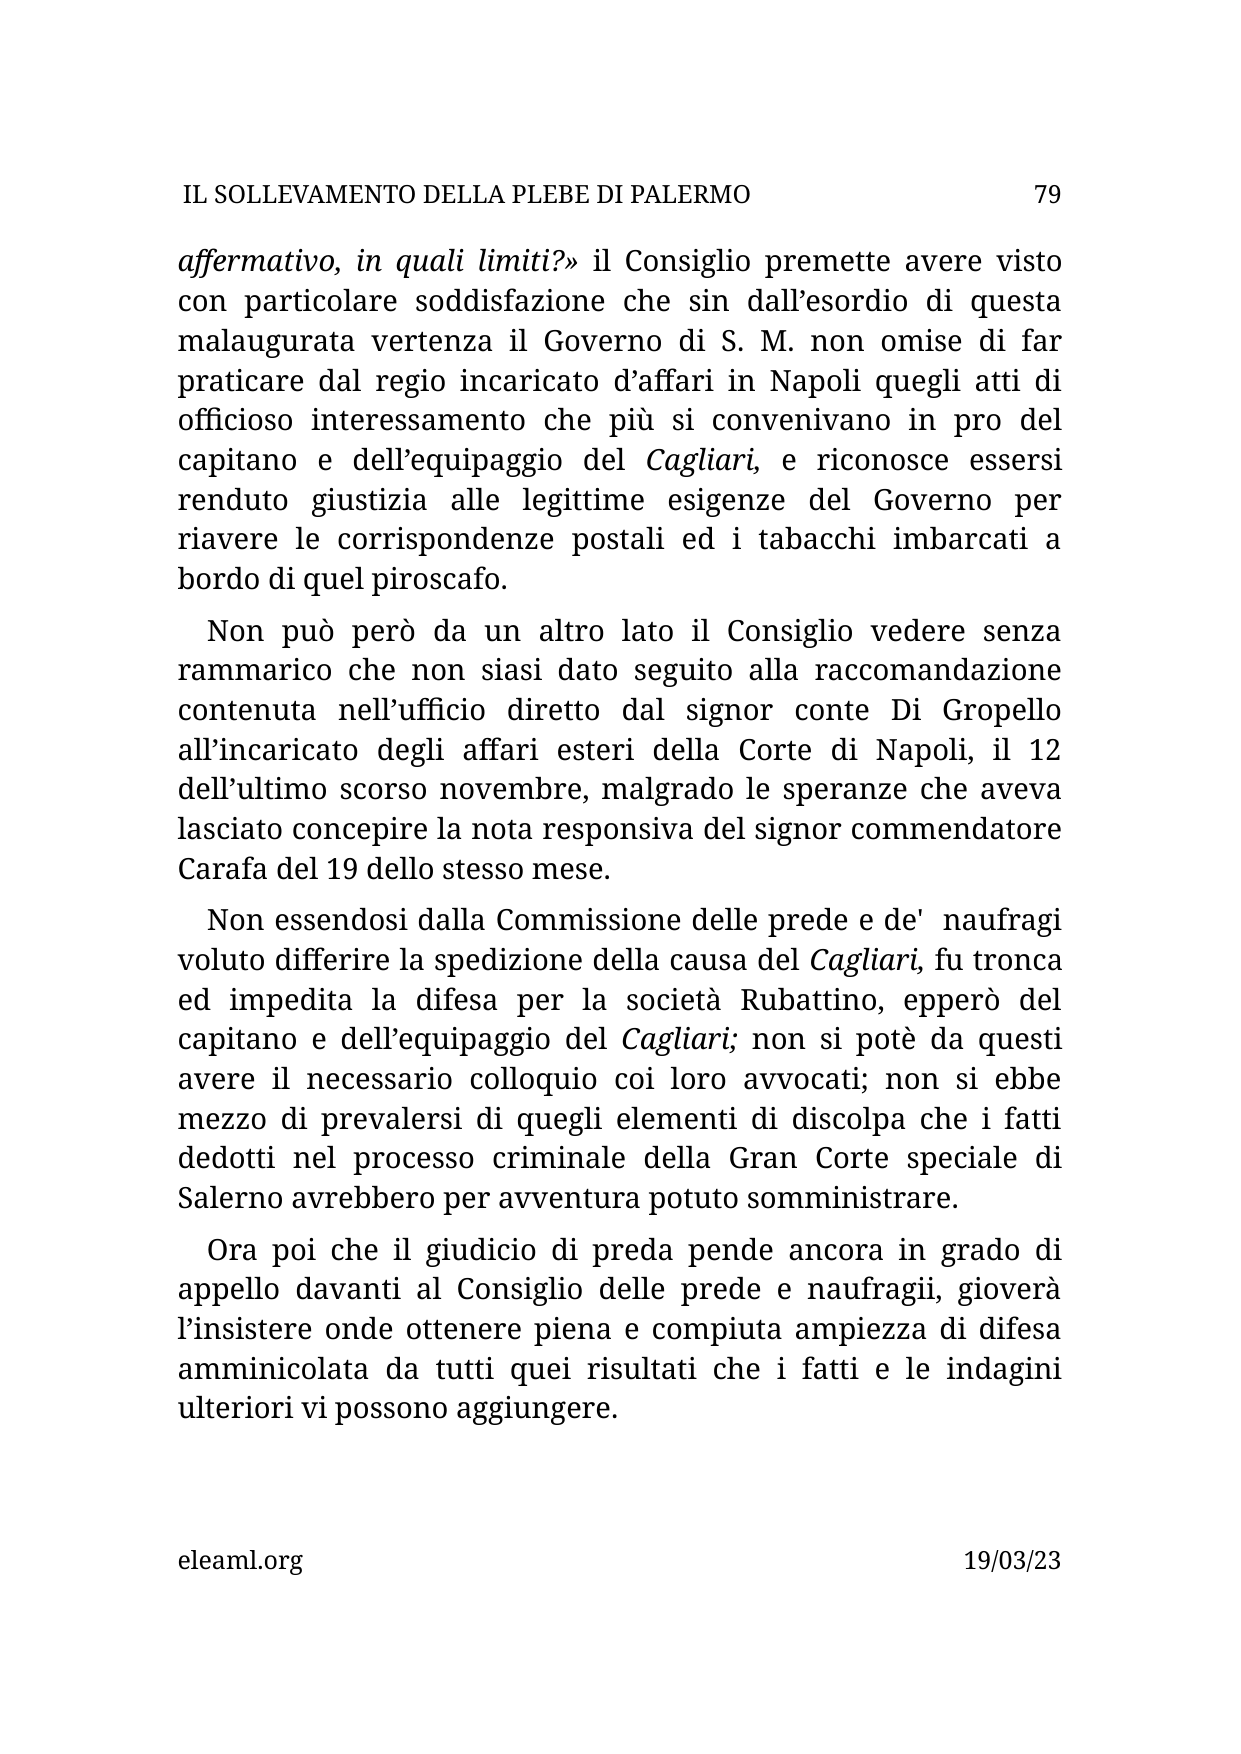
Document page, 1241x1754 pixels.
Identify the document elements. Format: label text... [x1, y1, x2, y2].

text affermativo, in quali limiti?» il Consiglio premette avere visto con particolare soddisfazione che sin dall’esordio di questa malaugurata vertenza il Governo di S. M. non omise di far praticare dal regio incaricato d’affari in Napoli quegli atti di officioso interessamento che più si convenivano in pro del capitano e dell’equipaggio del Cagliari, e riconosce essersi renduto giustizia alle legittime esigenze del Governo per riavere le corrispondenze postali ed i tabacchi imbarcati a bordo di quel piroscafo. [177, 241, 1063, 598]
text Non può però da un altro lato il Consiglio vedere senza rammarico che non siasi dato seguito alla raccomandazione contenuta nell’ufficio diretto dal signor conte Di Gropello all’incaricato degli affari esteri della Corte di Napoli, il 12 dell’ultimo scorso novembre, malgrado le speranze che aveva lasciato concepire la nota responsiva del signor commendatore Carafa del 19 dello stesso mese. [177, 610, 1063, 888]
text Non essendosi dalla Commissione delle prede e de' naufragi voluto differire la spedizione della causa del Cagliari, fu tronca ed impedita la difesa per la società Rubattino, epperò del capitano e dell’equipaggio del Cagliari; non si potè da questi avere il necessario colloquio coi loro avvocati; non si ebbe mezzo di prevalersi di quegli elementi di discolpa che i fatti dedotti nel processo criminale della Gran Corte speciale di Salerno avrebbero per avventura potuto somministrare. [177, 899, 1063, 1217]
text Ora poi che il giudicio di preda pende ancora in grado di appello davanti al Consiglio delle prede e naufragii, gioverà l’insistere onde ottenere piena e compiuta ampiezza di difesa amminicolata da tutti quei risultati che i fatti e le indagini ulteriori vi possono aggiungere. [177, 1229, 1063, 1427]
